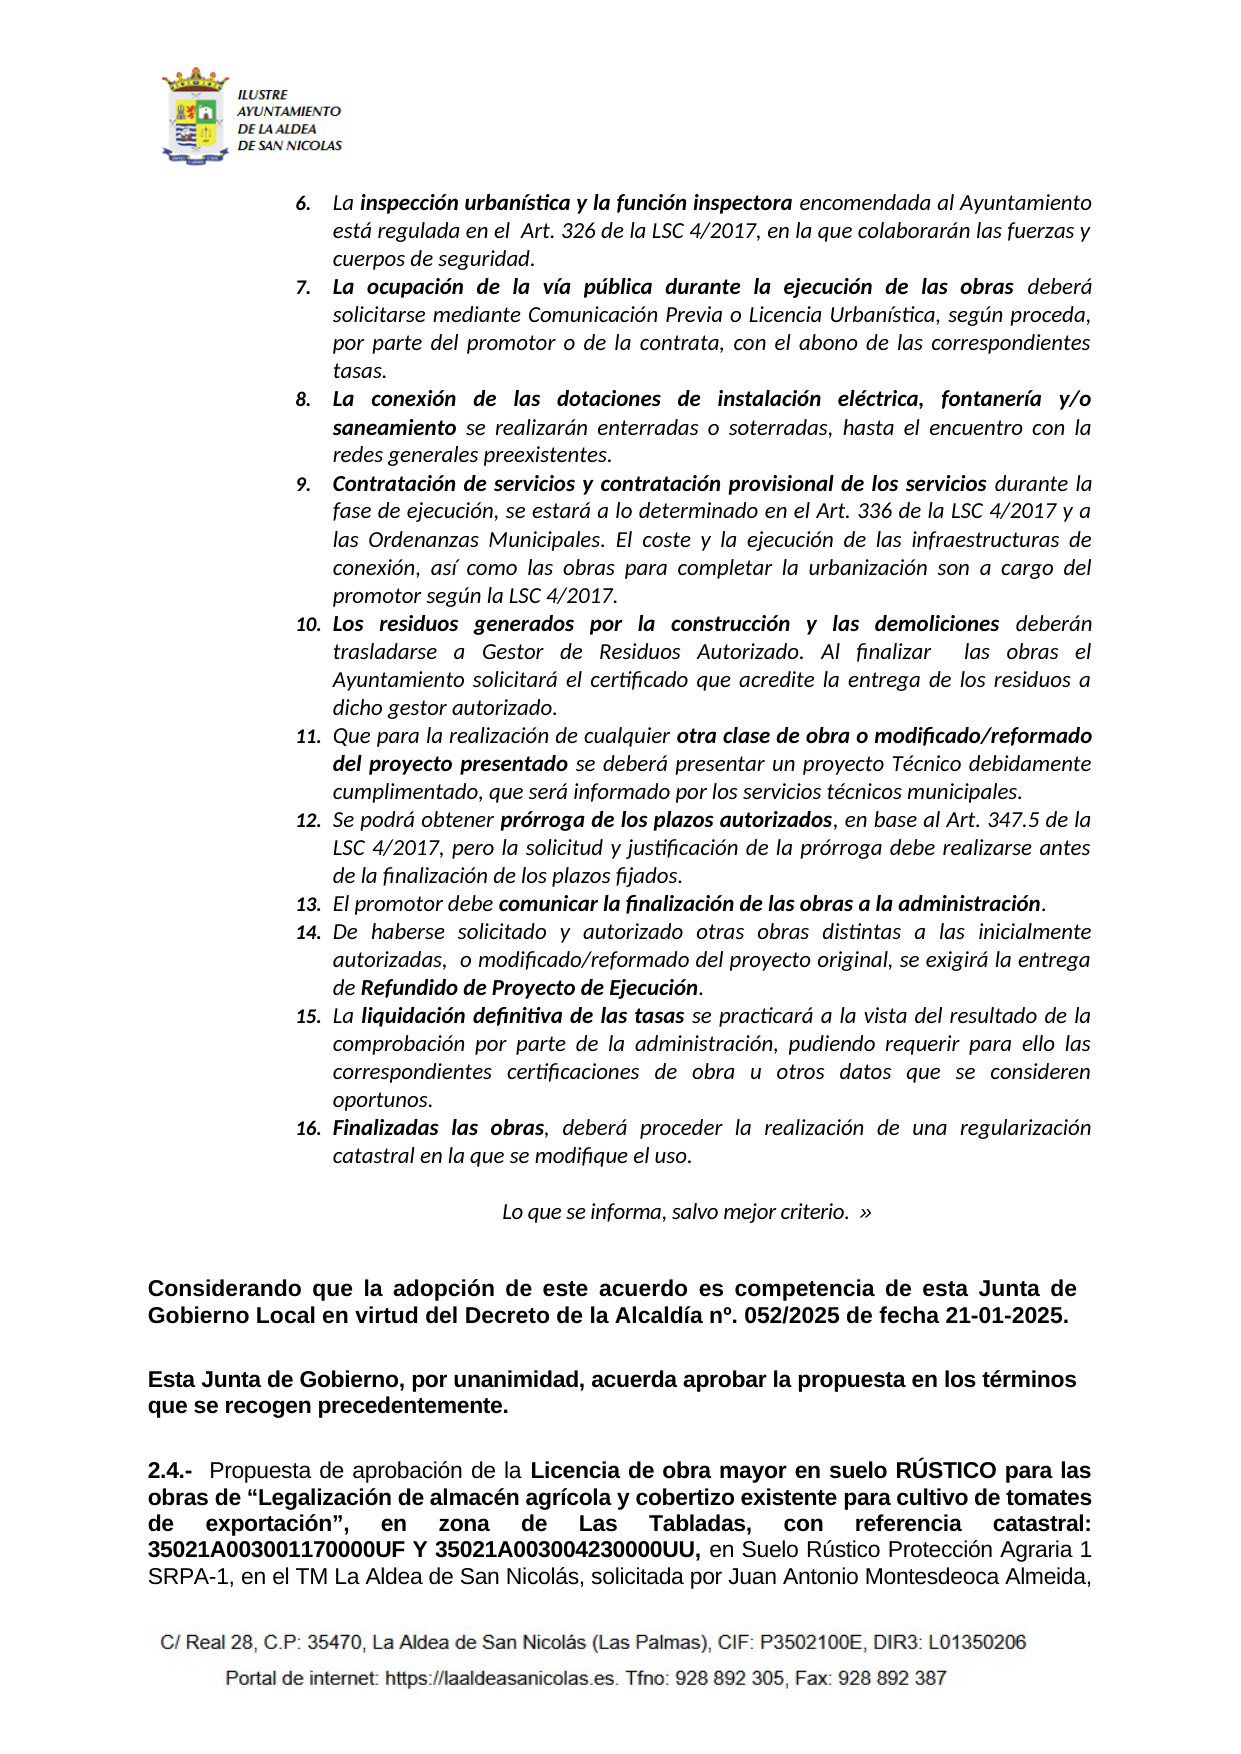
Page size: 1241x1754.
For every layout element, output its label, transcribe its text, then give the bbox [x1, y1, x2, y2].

text Considerando que la adopción de este acuerdo es competencia de esta Junta de Gobierno Local en virtud del Decreto de la Alcaldía nº. 052/2025 de fecha 21-01-2025. [148, 1275, 1078, 1328]
list Se podrá obtener prórroga de los plazos autorizados, en base al Art. 347.5 de la LSC 4/2017, pero la solicitud y justificación de la prórroga debe realizarse antes de la finalización de los plazos fijados. [295, 805, 1093, 889]
list La conexión de las dotaciones de instalación eléctrica, fontanería y/o saneamiento se realizarán enterradas o soterradas, hasta el encuentro con la redes generales preexistentes. [295, 384, 1093, 469]
list Finalizadas las obras, deberá proceder la realización de una regularización catastral en la que se modifique el uso. [295, 1113, 1093, 1169]
list Contratación de servicios y contratación provisional de los servicios durante la fase de ejecución, se estará a lo determinado en el Art. 336 de la LSC 4/2017 y a las Ordenanzas Municipales. El coste y la ejecución de las infraestructuras de conexión, así como las obras para completar la urbanización son a cargo del promotor según la LSC 4/2017. [295, 469, 1093, 609]
list El promotor debe comunicar la finalización de las obras a la administración. [295, 889, 1093, 917]
list Los residuos generados por la construcción y las demoliciones deberán trasladarse a Gestor de Residuos Autorizado. Al finalizar las obras el Ayuntamiento solicitará el certificado que acredite la entrega de los residuos a dicho gestor autorizado. [295, 609, 1093, 721]
text Esta Junta de Gobierno, por unanimidad, acuerda aprobar la propuesta en los términos que se recogen precedentemente. [148, 1366, 1078, 1418]
picture [148, 59, 358, 173]
text 2.4.- Propuesta de aprobación de la Licencia de obra mayor en suelo RÚSTICO para las obras de “Legalización de almacén agrícola y cobertizo existente para cultivo de tomates de exportación”, en zona de Las Tabladas, con referencia catastral: 35021A003001170000UF Y 35021A003004230000UU, en Suelo Rústico Protección Agraria 1 SRPA-1, en el TM La Aldea de San Nicolás, solicitada por Juan Antonio Montesdeoca Almeida, [148, 1457, 1093, 1589]
list La inspección urbanística y la función inspectora encomendada al Ayuntamiento está regulada en el Art. 326 de la LSC 4/2017, en la que colaborarán las fuerzas y cuerpos de seguridad. [295, 188, 1093, 272]
list De haberse solicitado y autorizado otras obras distintas a las inicialmente autorizadas, o modificado/reformado del proyecto original, se exigirá la entrega de Refundido de Proyecto de Ejecución. [295, 917, 1093, 1001]
picture [148, 1626, 1034, 1694]
list Que para la realización de cualquier otra clase de obra o modificado/reformado del proyecto presentado se deberá presentar un proyecto Técnico debidamente cumplimentado, que será informado por los servicios técnicos municipales. [295, 721, 1093, 805]
list La liquidación definitiva de las tasas se practicará a la vista del resultado de la comprobación por parte de la administración, pudiendo requerir para ello las correspondientes certificaciones de obra u otros datos que se consideren oportunos. [295, 1001, 1093, 1113]
text Lo que se informa, salvo mejor criterio. » [148, 1197, 1093, 1225]
list La ocupación de la vía pública durante la ejecución de las obras deberá solicitarse mediante Comunicación Previa o Licencia Urbanística, según proceda, por parte del promotor o de la contrata, con el abono de las correspondientes tasas. [295, 272, 1093, 384]
